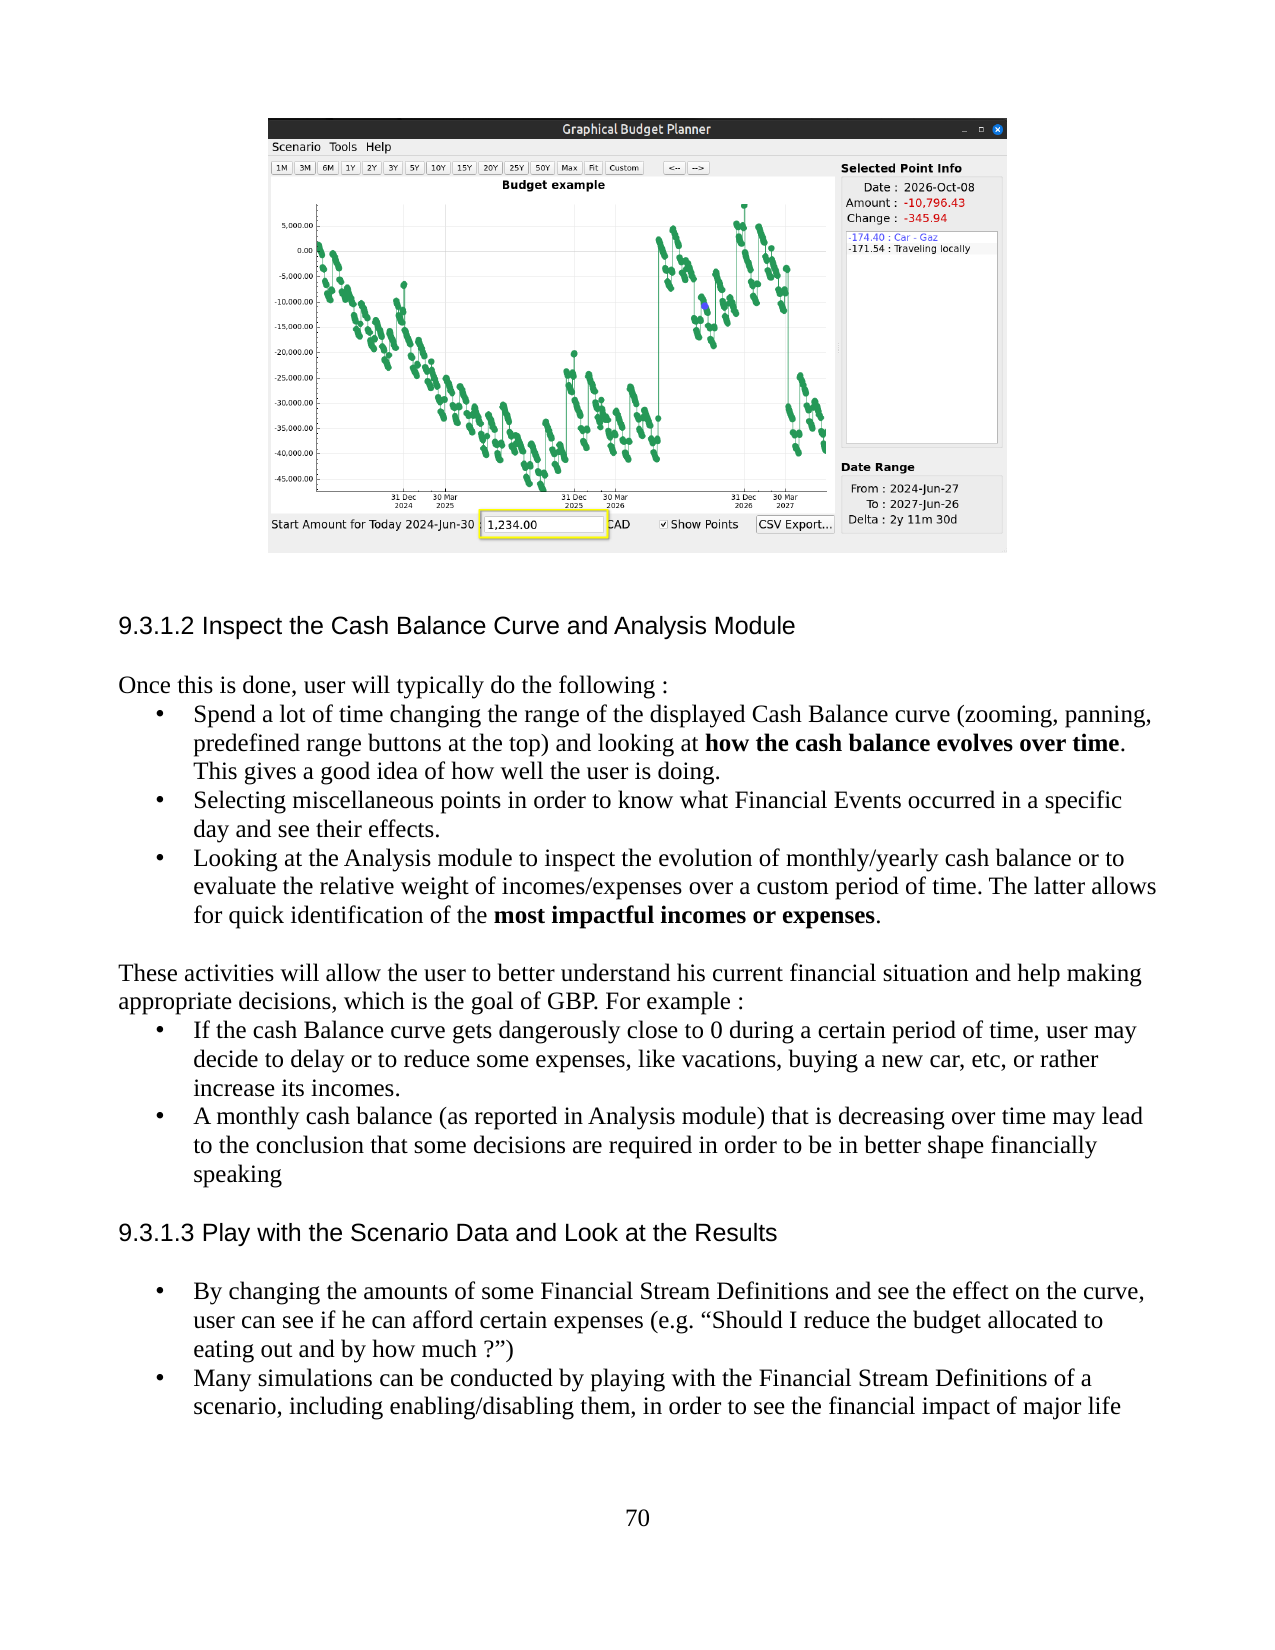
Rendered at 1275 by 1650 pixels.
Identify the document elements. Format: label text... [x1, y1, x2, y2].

text Once this is done, user will typically do the following : [118, 670, 1157, 699]
list Many simulations can be conducted by playing with the Financial Stream Definitions of a scenario, including enabling/disabling them, in order to see the financial impact of major life [156, 1363, 1157, 1420]
list By changing the amounts of some Financial Stream Definitions and see the effect on the curve, user can see if he can afford certain expenses (e.g. “Should I reduce the budget allocated to eating out and by how much ?”) [156, 1276, 1157, 1363]
list Looking at the Analysis module to inspect the evolution of monthly/yearly cash balance or to evaluate the relative weight of incomes/expenses over a custom period of time. The latter allows for quick identification of the most impactful incomes or expenses. [156, 843, 1157, 929]
list If the cash Balance curve gets dangerously close to 0 during a certain period of time, user may decide to delay or to reduce some expenses, like vacations, buying a new car, etc, or rather increase its incomes. [156, 1015, 1157, 1101]
text These activities will allow the user to better understand his current financial situation and help making appropriate decisions, which is the goal of GBP. For example : [118, 958, 1157, 1015]
list Spend a lot of time changing the range of the displayed Cash Balance curve (zooming, panning, predefined range buttons at the top) and looking at how the cash balance evolves over time. This gives a good idea of how well the user is doing. [156, 699, 1157, 785]
subtitle Inspect the Cash Balance Curve and Analysis Module [118, 611, 1157, 640]
subtitle Play with the Scenario Data and Look at the Results [118, 1218, 1157, 1246]
list A monthly cash balance (as reported in Analysis module) that is decreasing over time may lead to the conclusion that some decisions are required in order to be in better shape financially speaking [156, 1101, 1157, 1188]
picture [268, 118, 1007, 553]
list Selecting miscellaneous points in order to know what Financial Events occurred in a specific day and see their effects. [156, 785, 1157, 843]
